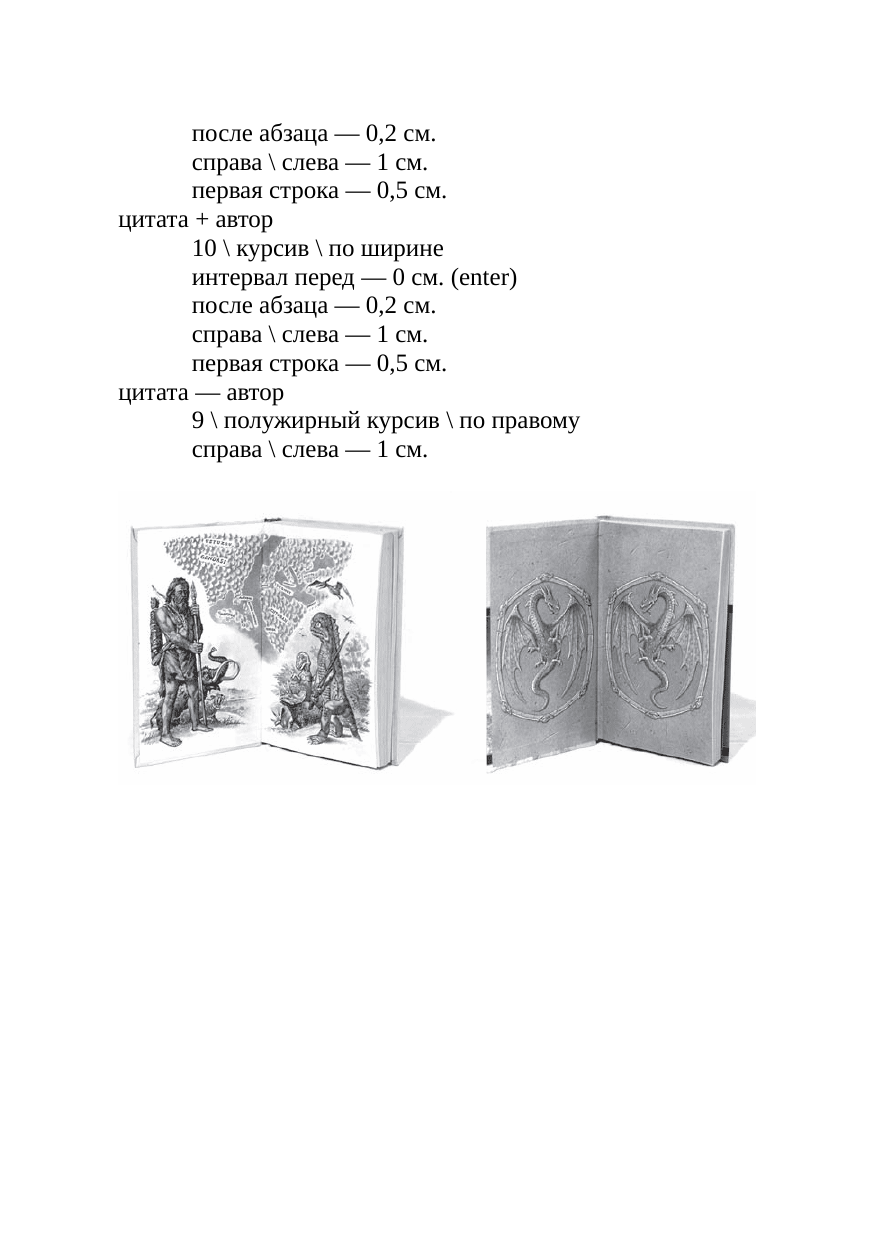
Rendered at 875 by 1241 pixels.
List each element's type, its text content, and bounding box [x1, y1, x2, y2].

text интервал перед — 0 см. (enter) [118, 262, 756, 291]
text первая строка — 0,5 см. [118, 348, 756, 377]
text цитата — автор [118, 377, 756, 406]
text справа \ слева — 1 см. [118, 147, 756, 176]
text после абзаца — 0,2 см. [118, 118, 756, 147]
text 10 \ курсив \ по ширине [118, 233, 756, 262]
text первая строка — 0,5 см. [118, 176, 756, 204]
text справа \ слева — 1 см. [118, 319, 756, 348]
text 9 \ полужирный курсив \ по правому [118, 406, 756, 434]
text справа \ слева — 1 см. [118, 434, 756, 463]
text после абзаца — 0,2 см. [118, 291, 756, 319]
picture [118, 491, 756, 785]
text цитата + автор [118, 204, 756, 233]
